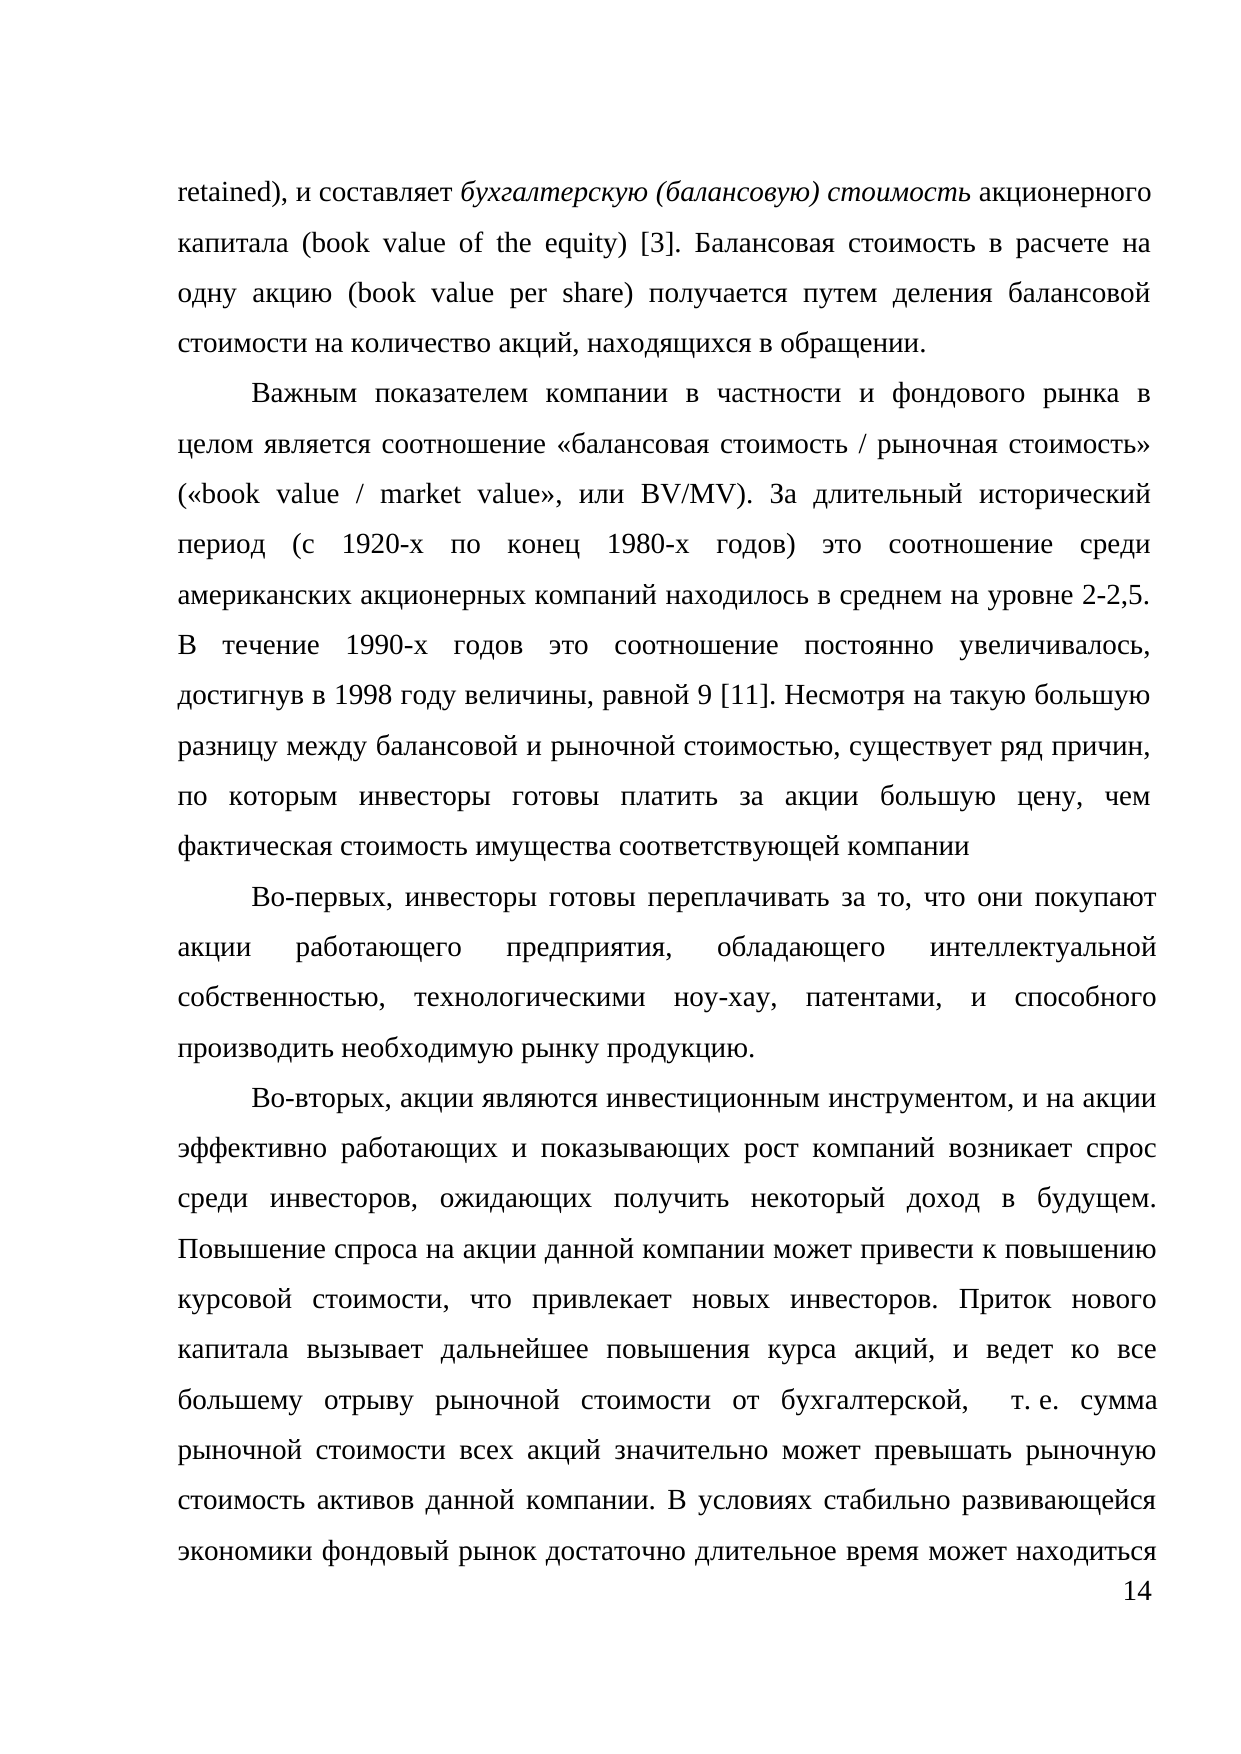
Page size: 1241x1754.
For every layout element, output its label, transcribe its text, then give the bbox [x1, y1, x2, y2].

text retained), и составляет бухгалтерскую (балансовую) стоимость акционерного капитала (book value of the equity) [3]. Балансовая стоимость в расчете на одну акцию (book value per share) получается путем деления балансовой стоимости на количество акций, находящихся в обращении. [177, 174, 1152, 359]
text Важным показателем компании в частности и фондового рынка в целом является соотношение «балансовая стоимость / рыночная стоимость» («book value / market value», или BV/MV). За длительный исторический период (с 1920-х по конец 1980-х годов) это соотношение среди американских акционерных компаний находилось в среднем на уровне 2-2,5. В течение 1990-х годов это соотношение постоянно увеличивалось, достигнув в 1998 году величины, равной 9 [11]. Несмотря на такую большую разницу между балансовой и рыночной стоимостью, существует ряд причин, по которым инвесторы готовы платить за акции большую цену, чем фактическая стоимость имущества соответствующей компании [177, 376, 1152, 862]
text Во-вторых, акции являются инвестиционным инструментом, и на акции эффективно работающих и показывающих рост компаний возникает спрос среди инвесторов, ожидающих получить некоторый доход в будущем. Повышение спроса на акции данной компании может привести к повышению курсовой стоимости, что привлекает новых инвесторов. Приток нового капитала вызывает дальнейшее повышения курса акций, и ведет ко все большему отрыву рыночной стоимости от бухгалтерской, т. е. сумма рыночной стоимости всех акций значительно может превышать рыночную стоимость активов данной компании. В условиях стабильно развивающейся экономики фондовый рынок достаточно длительное время может находиться [177, 1080, 1157, 1566]
text Во-первых, инвесторы готовы переплачивать за то, что они покупают акции работающего предприятия, обладающего интеллектуальной собственностью, технологическими ноу-хау, патентами, и способного производить необходимую рынку продукцию. [177, 879, 1157, 1063]
